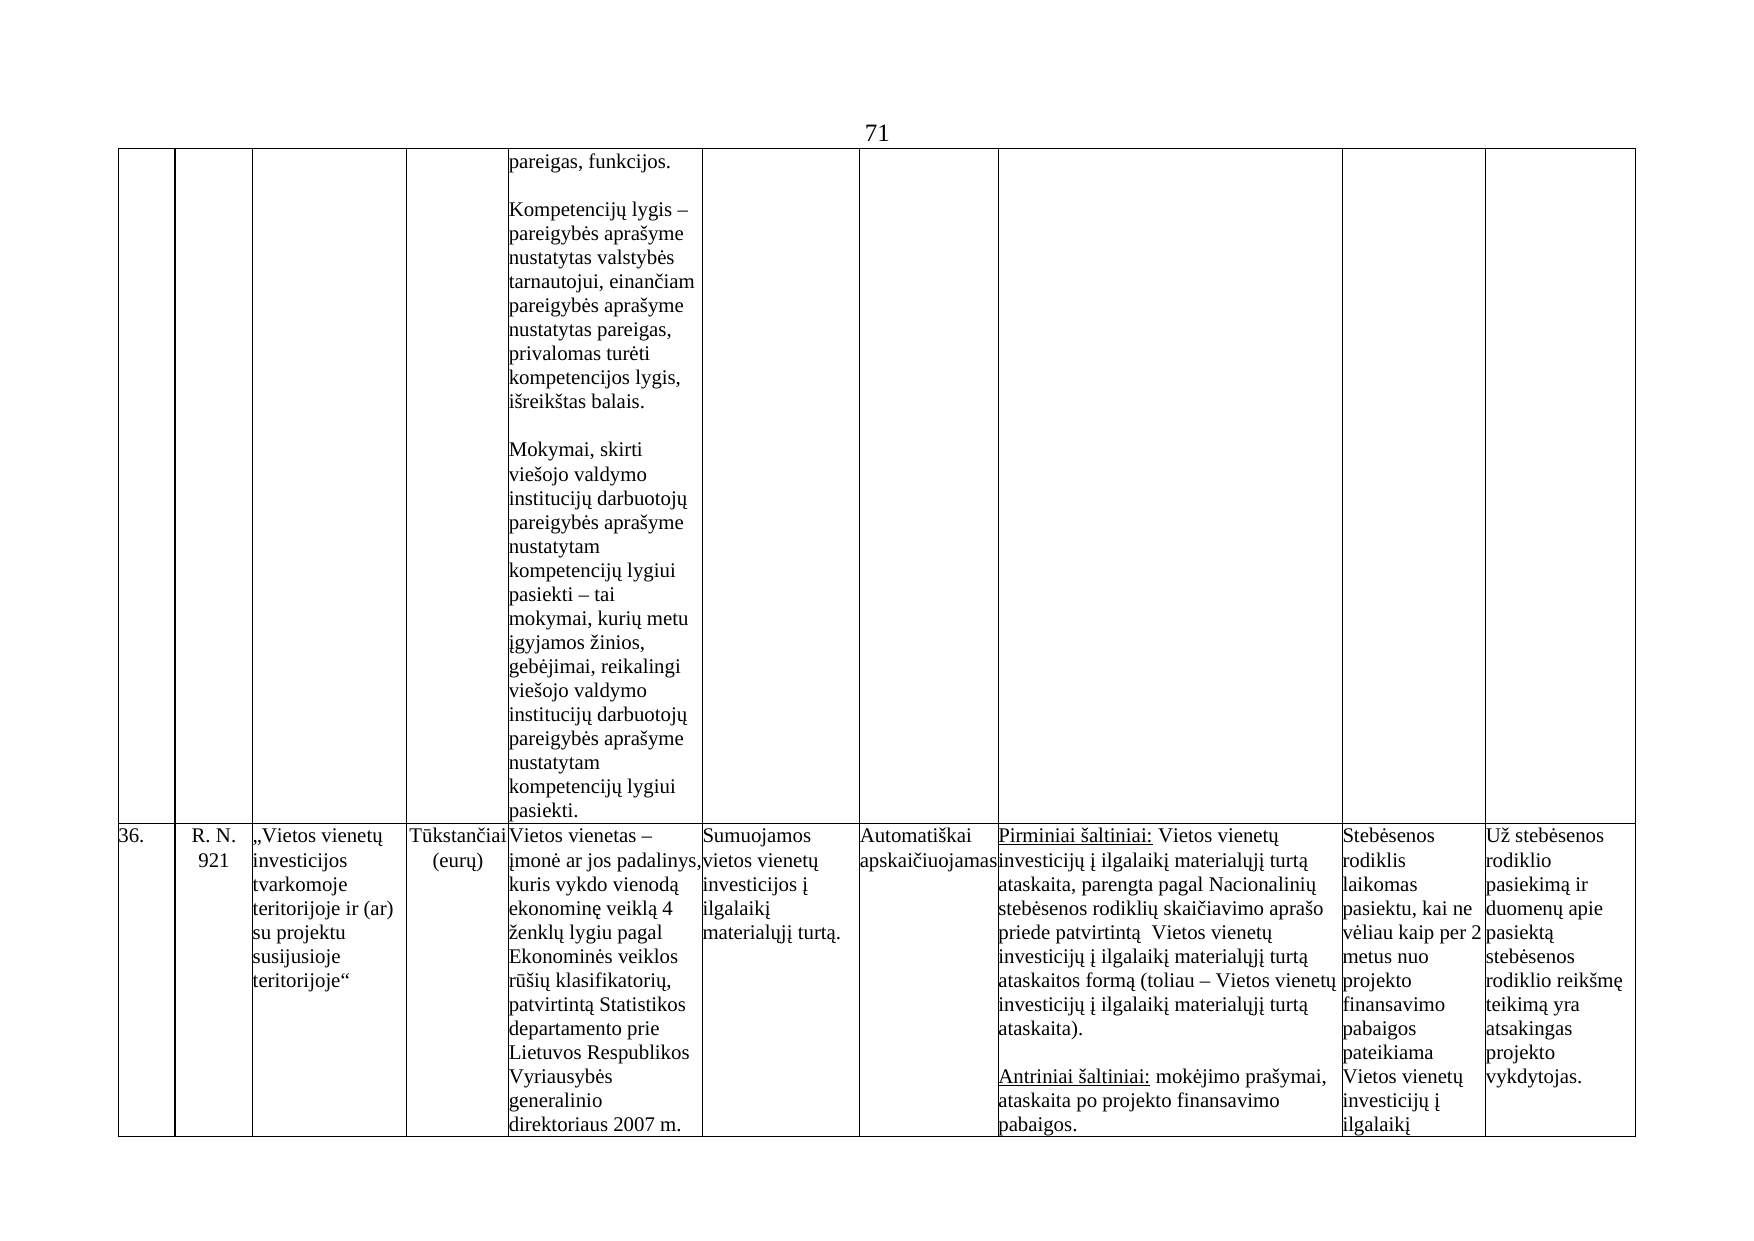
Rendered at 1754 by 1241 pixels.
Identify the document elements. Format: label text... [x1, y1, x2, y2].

table_cell [999, 149, 1342, 822]
table_cell Stebėsenos rodiklis laikomas pasiektu, kai ne vėliau kaip per 2 metus nuo projekto finansavimo pabaigos pateikiama Vietos vienetų investicijų į ilgalaikį [1343, 824, 1485, 1136]
table_cell 36. [119, 824, 174, 1136]
table_cell [1343, 149, 1485, 822]
table_cell Sumuojamos vietos vienetų investicijos į ilgalaikį materialųjį turtą. [703, 824, 859, 1136]
table_cell Už stebėsenos rodiklio pasiekimą ir duomenų apie pasiektą stebėsenos rodiklio reikšmę teikimą yra atsakingas projekto vykdytojas. [1486, 824, 1635, 1136]
table_cell [253, 149, 406, 822]
table_cell „Vietos vienetų investicijos tvarkomoje teritorijoje ir (ar) su projektu susijusioje teritorijoje“ [253, 824, 406, 1136]
table_cell Automatiškai apskaičiuojamas [860, 824, 998, 1136]
table_cell [703, 149, 859, 822]
table_cell [1486, 149, 1635, 822]
table_cell [176, 149, 252, 822]
table_cell [119, 149, 174, 822]
table_cell R. N. 921 [176, 824, 252, 1136]
table_cell Pirminiai šaltiniai: Vietos vienetų investicijų į ilgalaikį materialųjį turtą ataskaita, parengta pagal Nacionalinių stebėsenos rodiklių skaičiavimo aprašo priede patvirtintą Vietos vienetų investicijų į ilgalaikį materialųjį turtą ataskaitos formą (toliau – Vietos vienetų investicijų į ilgalaikį materialųjį turtą ataskaita). Antriniai šaltiniai: mokėjimo prašymai, ataskaita po projekto finansavimo pabaigos. [999, 824, 1342, 1136]
table_cell Vietos vienetas – įmonė ar jos padalinys, kuris vykdo vienodą ekonominę veiklą 4 ženklų lygiu pagal Ekonominės veiklos rūšių klasifikatorių, patvirtintą Statistikos departamento prie Lietuvos Respublikos Vyriausybės generalinio direktoriaus 2007 m. [509, 824, 702, 1136]
table_cell [407, 149, 508, 822]
table_cell Tūkstančiai (eurų) [407, 824, 508, 1136]
table_cell pareigas, funkcijos. Kompetencijų lygis – pareigybės aprašyme nustatytas valstybės tarnautojui, einančiam pareigybės aprašyme nustatytas pareigas, privalomas turėti kompetencijos lygis, išreikštas balais. Mokymai, skirti viešojo valdymo institucijų darbuotojų pareigybės aprašyme nustatytam kompetencijų lygiui pasiekti – tai mokymai, kurių metu įgyjamos žinios, gebėjimai, reikalingi viešojo valdymo institucijų darbuotojų pareigybės aprašyme nustatytam kompetencijų lygiui pasiekti. [509, 149, 702, 822]
table_cell [860, 149, 998, 822]
